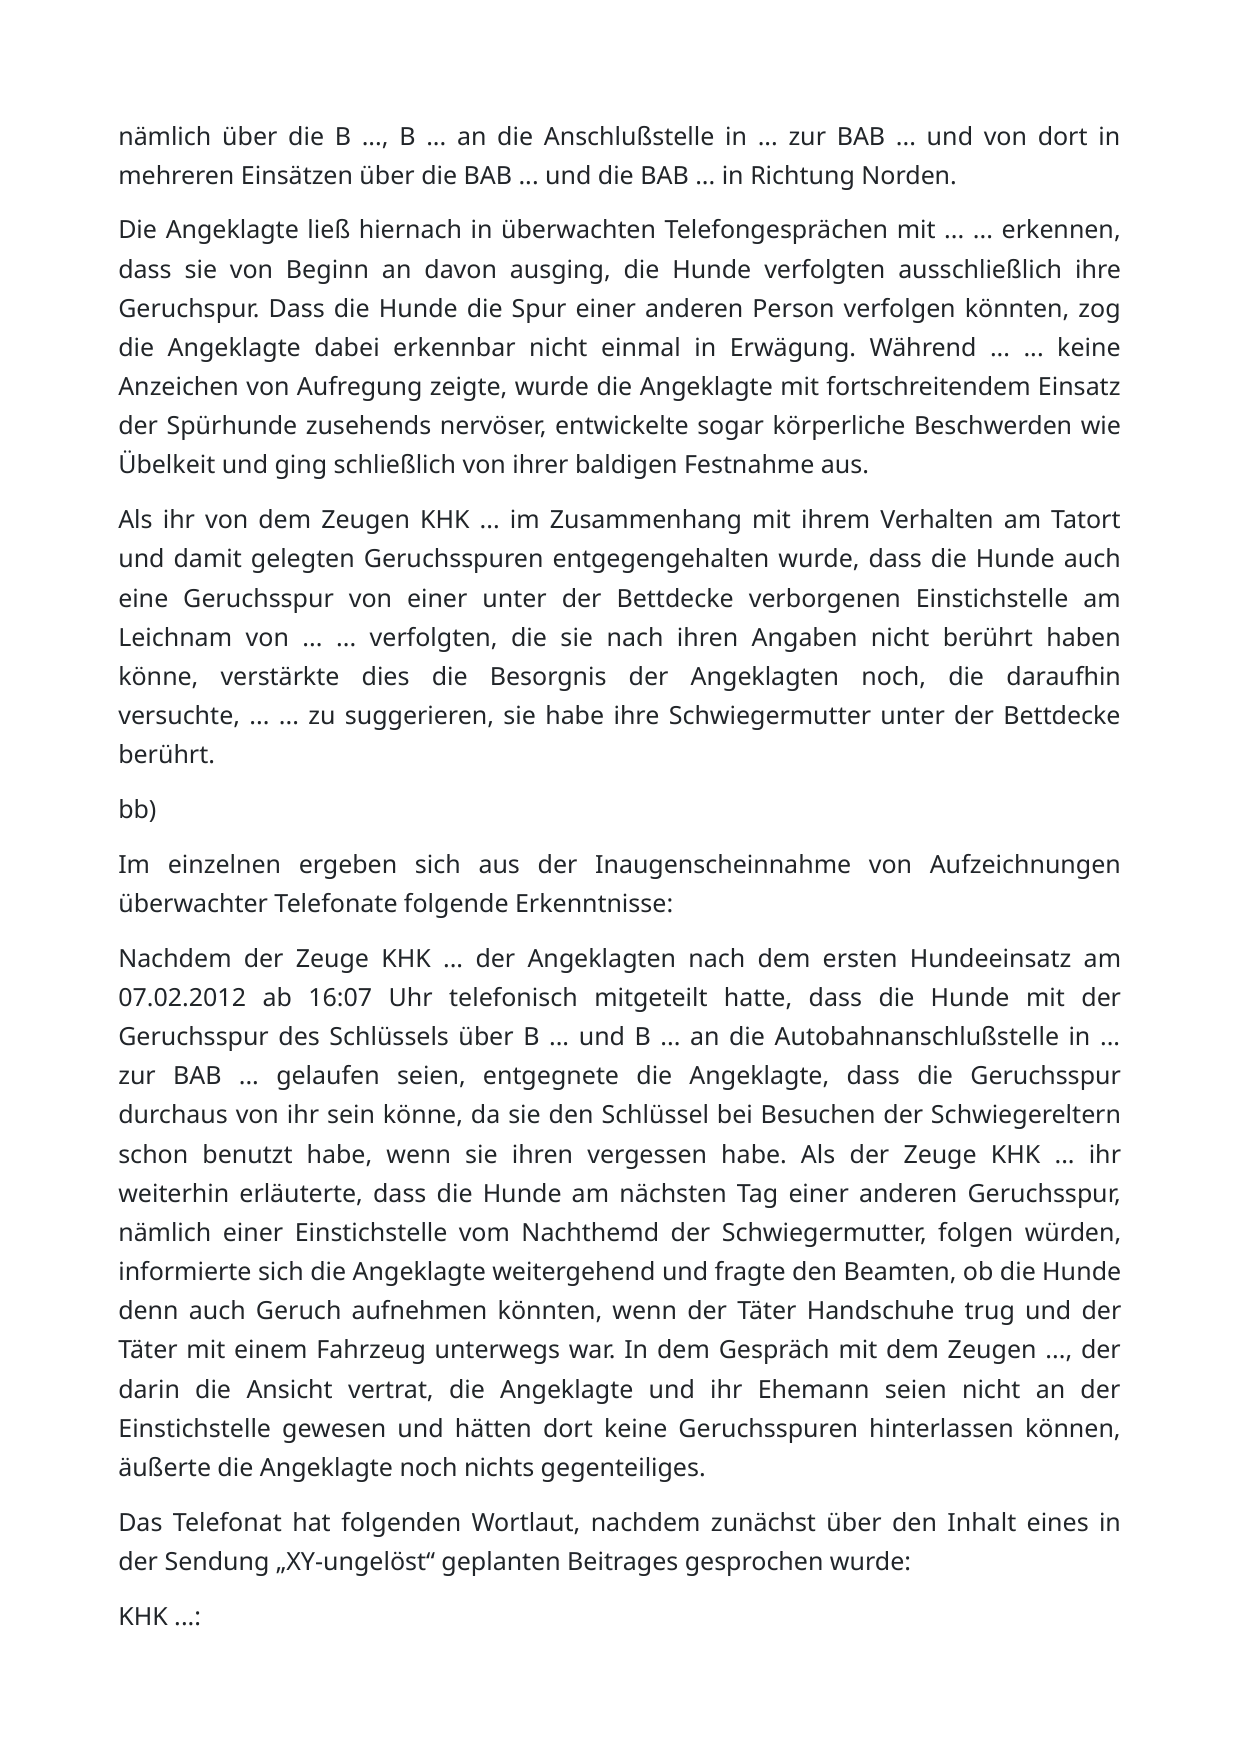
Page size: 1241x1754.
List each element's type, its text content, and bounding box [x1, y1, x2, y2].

text KHK ...: [118, 1598, 1122, 1632]
text bb) [118, 792, 1122, 826]
text Nachdem der Zeuge KHK ... der Angeklagten nach dem ersten Hundeeinsatz am 07.02.2012 ab 16:07 Uhr telefonisch mitgeteilt hatte, dass die Hunde mit der Geruchsspur des Schlüssels über B ... und B ... an die Autobahnanschlußstelle in ... zur BAB ... gelaufen seien, entgegnete die Angeklagte, dass die Geruchsspur durchaus von ihr sein könne, da sie den Schlüssel bei Besuchen der Schwiegereltern schon benutzt habe, wenn sie ihren vergessen habe. Als der Zeuge KHK ... ihr weiterhin erläuterte, dass die Hunde am nächsten Tag einer anderen Geruchsspur, nämlich einer Einstichstelle vom Nachthemd der Schwiegermutter, folgen würden, informierte sich die Angeklagte weitergehend und fragte den Beamten, ob die Hunde denn auch Geruch aufnehmen könnten, wenn der Täter Handschuhe trug und der Täter mit einem Fahrzeug unterwegs war. In dem Gespräch mit dem Zeugen ..., der darin die Ansicht vertrat, die Angeklagte und ihr Ehemann seien nicht an der Einstichstelle gewesen und hätten dort keine Geruchsspuren hinterlassen können, äußerte die Angeklagte noch nichts gegenteiliges. [118, 940, 1122, 1484]
text Das Telefonat hat folgenden Wortlaut, nachdem zunächst über den Inhalt eines in der Sendung „XY-ungelöst“ geplanten Beitrages gesprochen wurde: [118, 1504, 1122, 1578]
text Im einzelnen ergeben sich aus der Inaugenscheinnahme von Aufzeichnungen überwachter Telefonate folgende Erkenntnisse: [118, 846, 1122, 920]
text Als ihr von dem Zeugen KHK ... im Zusammenhang mit ihrem Verhalten am Tatort und damit gelegten Geruchsspuren entgegengehalten wurde, dass die Hunde auch eine Geruchsspur von einer unter der Bettdecke verborgenen Einstichstelle am Leichnam von ... ... verfolgten, die sie nach ihren Angaben nicht berührt haben könne, verstärkte dies die Besorgnis der Angeklagten noch, die daraufhin versuchte, ... ... zu suggerieren, sie habe ihre Schwiegermutter unter der Bettdecke berührt. [118, 502, 1122, 771]
text Die Angeklagte ließ hiernach in überwachten Telefongesprächen mit ... ... erkennen, dass sie von Beginn an davon ausging, die Hunde verfolgten ausschließlich ihre Geruchspur. Dass die Hunde die Spur einer anderen Person verfolgen könnten, zog die Angeklagte dabei erkennbar nicht einmal in Erwägung. Während ... ... keine Anzeichen von Aufregung zeigte, wurde die Angeklagte mit fortschreitendem Einsatz der Spürhunde zusehends nervöser, entwickelte sogar körperliche Beschwerden wie Übelkeit und ging schließlich von ihrer baldigen Festnahme aus. [118, 212, 1122, 481]
text nämlich über die B ..., B ... an die Anschlußstelle in ... zur BAB ... und von dort in mehreren Einsätzen über die BAB ... und die BAB ... in Richtung Norden. [118, 118, 1122, 191]
